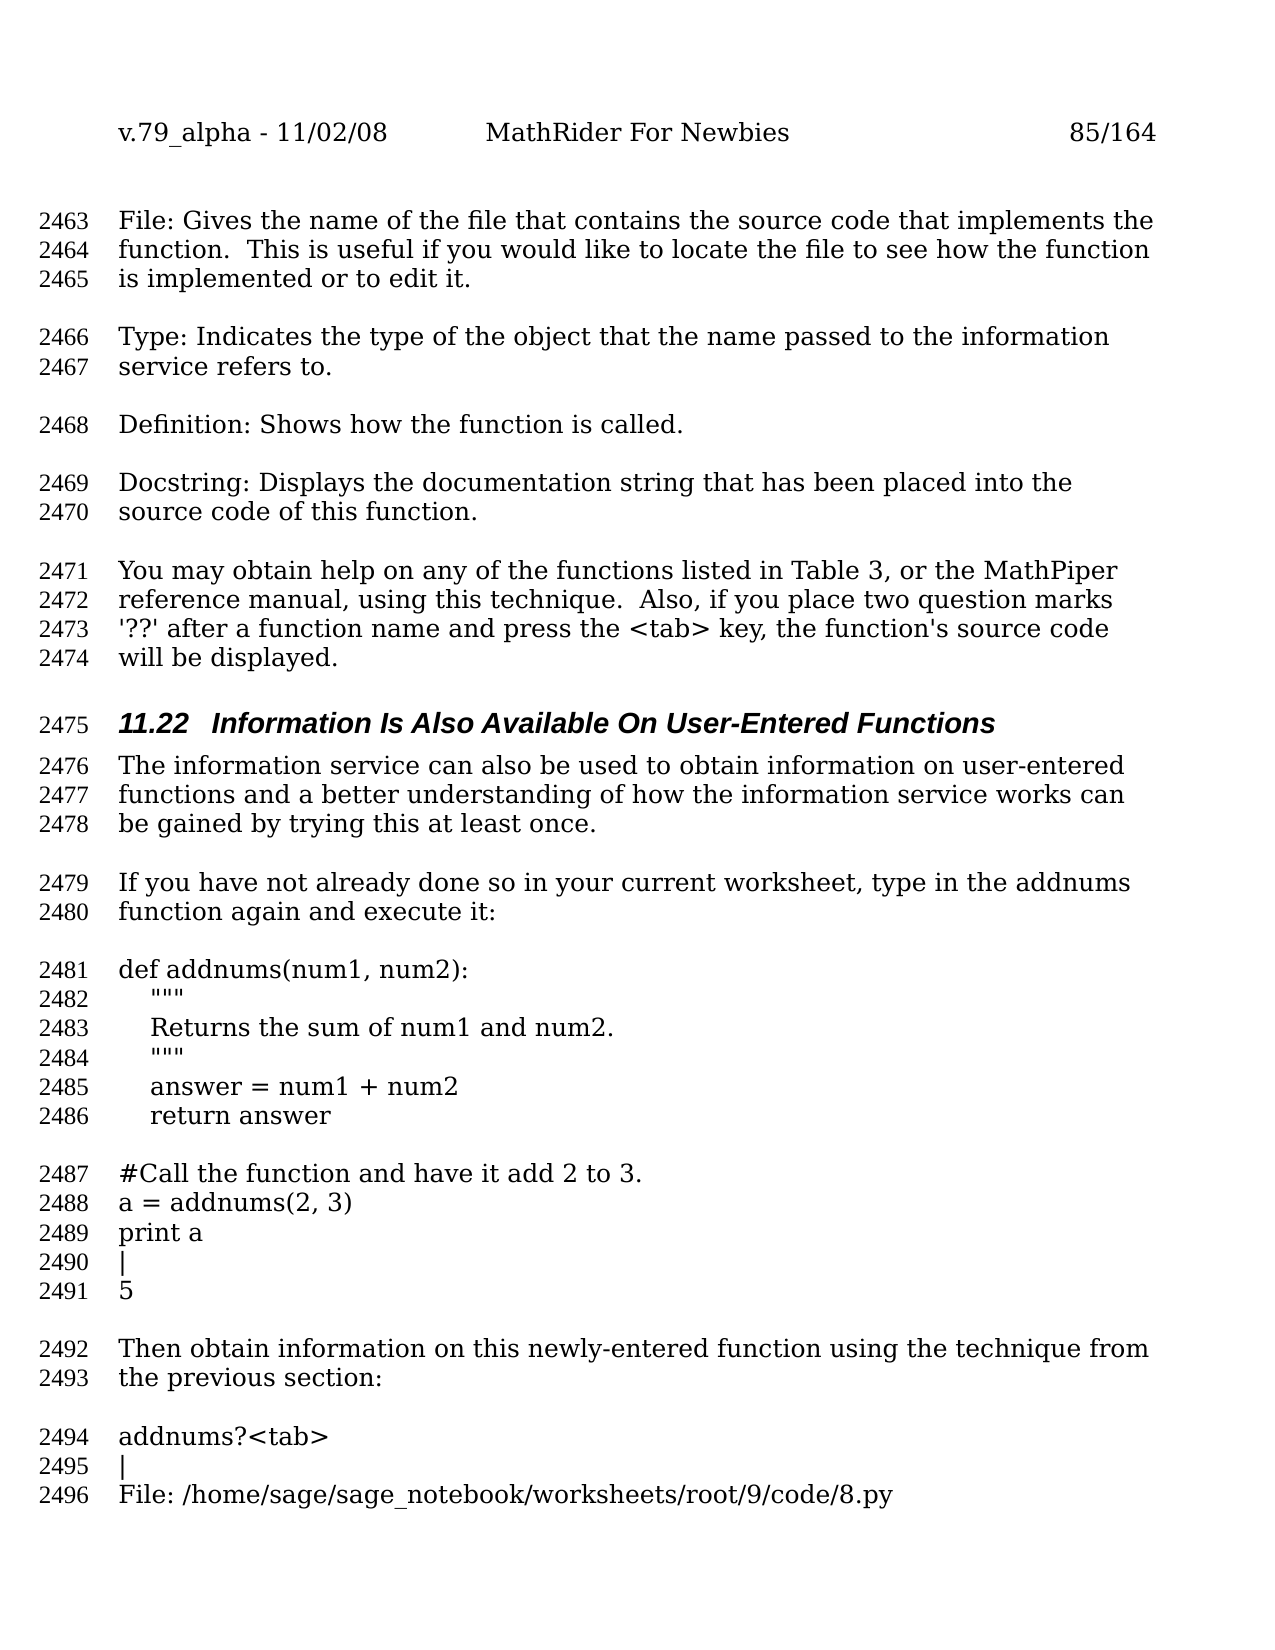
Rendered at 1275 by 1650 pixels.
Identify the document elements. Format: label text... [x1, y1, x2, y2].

text Type: Indicates the type of the object that the name passed to the information service refers to. [118, 323, 1157, 381]
text The information service can also be used to obtain information on user-entered functions and a better understanding of how the information service works can be gained by trying this at least once. [118, 751, 1157, 839]
text Then obtain information on this newly-entered function using the technique from the previous section: [118, 1334, 1157, 1393]
text You may obtain help on any of the functions listed in Table 3, or the MathPiper reference manual, using this technique. Also, if you place two question marks '??' after a function name and press the <tab> key, the function's source code will be displayed. [118, 556, 1157, 673]
text #Call the function and have it add 2 to 3. [118, 1159, 1157, 1189]
text | [118, 1451, 1157, 1480]
text File: /home/sage/sage_notebook/worksheets/root/9/code/8.py [118, 1480, 1157, 1509]
text addnums?<tab> [118, 1422, 1157, 1451]
subtitle Information Is Also Available On User-Entered Functions [118, 706, 1157, 739]
text If you have not already done so in your current worksheet, type in the addnums function again and execute it: [118, 868, 1157, 926]
text """ [118, 1043, 1157, 1072]
text Definition: Shows how the function is called. [118, 410, 1157, 439]
text return answer [118, 1101, 1157, 1130]
text | [118, 1247, 1157, 1276]
text a = addnums(2, 3) [118, 1189, 1157, 1218]
text print a [118, 1218, 1157, 1247]
text File: Gives the name of the file that contains the source code that implements the function. This is useful if you would like to locate the file to see how the function is implemented or to edit it. [118, 206, 1157, 293]
text answer = num1 + num2 [118, 1072, 1157, 1101]
text 5 [118, 1276, 1157, 1305]
text def addnums(num1, num2): [118, 955, 1157, 984]
text """ [118, 984, 1157, 1014]
text Returns the sum of num1 and num2. [118, 1014, 1157, 1043]
text Docstring: Displays the documentation string that has been placed into the source code of this function. [118, 468, 1157, 527]
